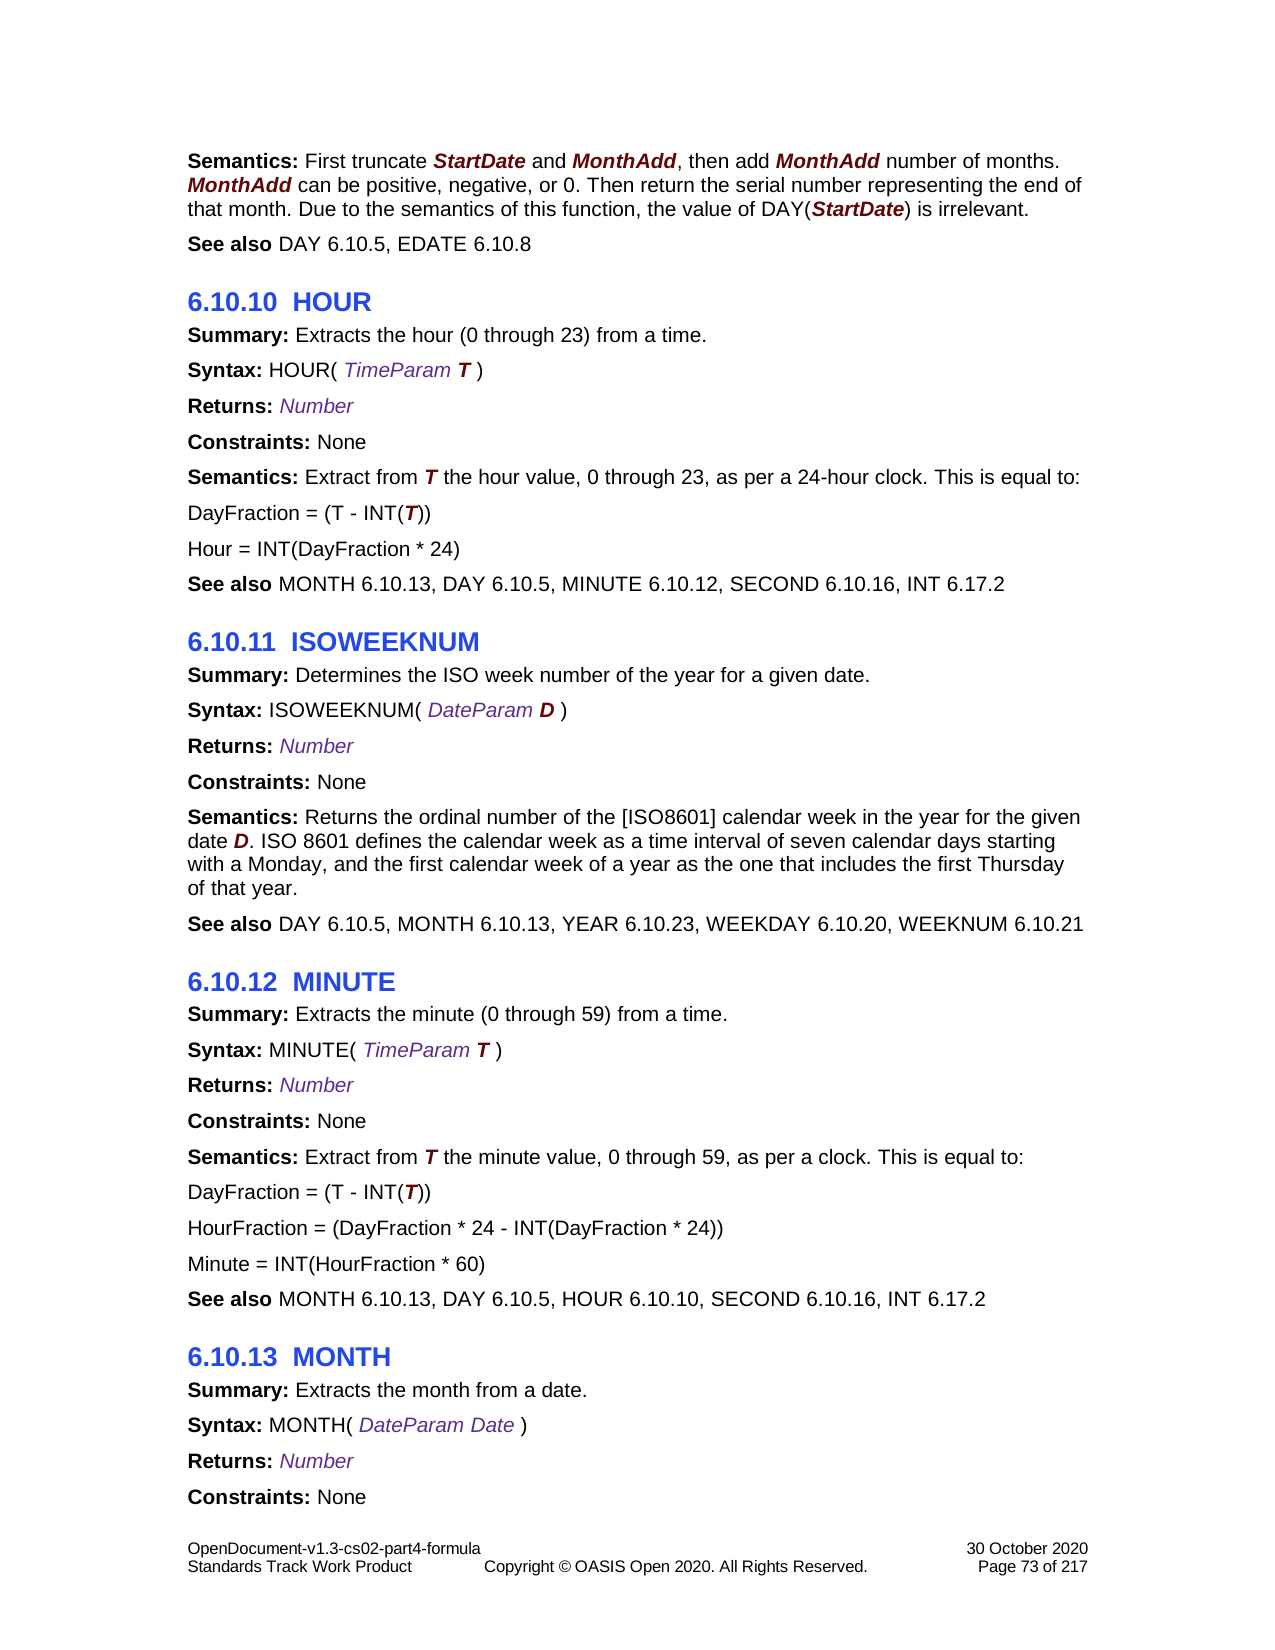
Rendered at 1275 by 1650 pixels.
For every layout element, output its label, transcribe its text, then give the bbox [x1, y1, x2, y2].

text Hour = INT(DayFraction * 24) [187, 537, 1088, 561]
text Summary: Determines the ISO week number of the year for a given date. [187, 663, 1088, 687]
subtitle HOUR [187, 287, 1088, 317]
text Syntax: ISOWEEKNUM( DateParam D ) [187, 699, 1088, 722]
text HourFraction = (DayFraction * 24 - INT(DayFraction * 24)) [187, 1216, 1088, 1240]
text Minute = INT(HourFraction * 60) [187, 1252, 1088, 1276]
text Constraints: None [187, 1109, 1088, 1133]
text Returns: Number [187, 734, 1088, 758]
text DayFraction = (T - INT(T)) [187, 501, 1088, 525]
subtitle ISOWEEKNUM [187, 627, 1088, 657]
text Constraints: None [187, 770, 1088, 794]
text Summary: Extracts the minute (0 through 59) from a time. [187, 1003, 1088, 1026]
text Returns: Number [187, 394, 1088, 418]
subtitle MONTH [187, 1342, 1088, 1372]
text See also DAY 6.10.5, MONTH 6.10.13, YEAR 6.10.23, WEEKDAY 6.10.20, WEEKNUM 6.10.21 [187, 912, 1088, 936]
text Syntax: HOUR( TimeParam T ) [187, 359, 1088, 382]
text Constraints: None [187, 1485, 1088, 1509]
text Semantics: Extract from T the minute value, 0 through 59, as per a clock. This is equal to: [187, 1145, 1088, 1169]
text Constraints: None [187, 430, 1088, 454]
text See also MONTH 6.10.13, DAY 6.10.5, HOUR 6.10.10, SECOND 6.10.16, INT 6.17.2 [187, 1288, 1088, 1311]
subtitle MINUTE [187, 967, 1088, 997]
text See also DAY 6.10.5, EDATE 6.10.8 [187, 233, 1088, 256]
text Syntax: MONTH( DateParam Date ) [187, 1414, 1088, 1437]
text Semantics: Returns the ordinal number of the [ISO8601] calendar week in the year for the given date D. ISO 8601 defines the calendar week as a time interval of seven calendar days starting with a Monday, and the first calendar week of a year as the one that includes the first Thursday of that year. [187, 806, 1088, 900]
text Summary: Extracts the hour (0 through 23) from a time. [187, 323, 1088, 347]
text Syntax: MINUTE( TimeParam T ) [187, 1038, 1088, 1062]
text Returns: Number [187, 1074, 1088, 1097]
text Semantics: Extract from T the hour value, 0 through 23, as per a 24-hour clock. This is equal to: [187, 466, 1088, 489]
text Summary: Extracts the month from a date. [187, 1378, 1088, 1402]
text DayFraction = (T - INT(T)) [187, 1181, 1088, 1204]
text Semantics: First truncate StartDate and MonthAdd, then add MonthAdd number of months. MonthAdd can be positive, negative, or 0. Then return the serial number representing the end of that month. Due to the semantics of this function, the value of DAY(StartDate) is irrelevant. [187, 150, 1088, 221]
text See also MONTH 6.10.13, DAY 6.10.5, MINUTE 6.10.12, SECOND 6.10.16, INT 6.17.2 [187, 573, 1088, 596]
text Returns: Number [187, 1449, 1088, 1473]
